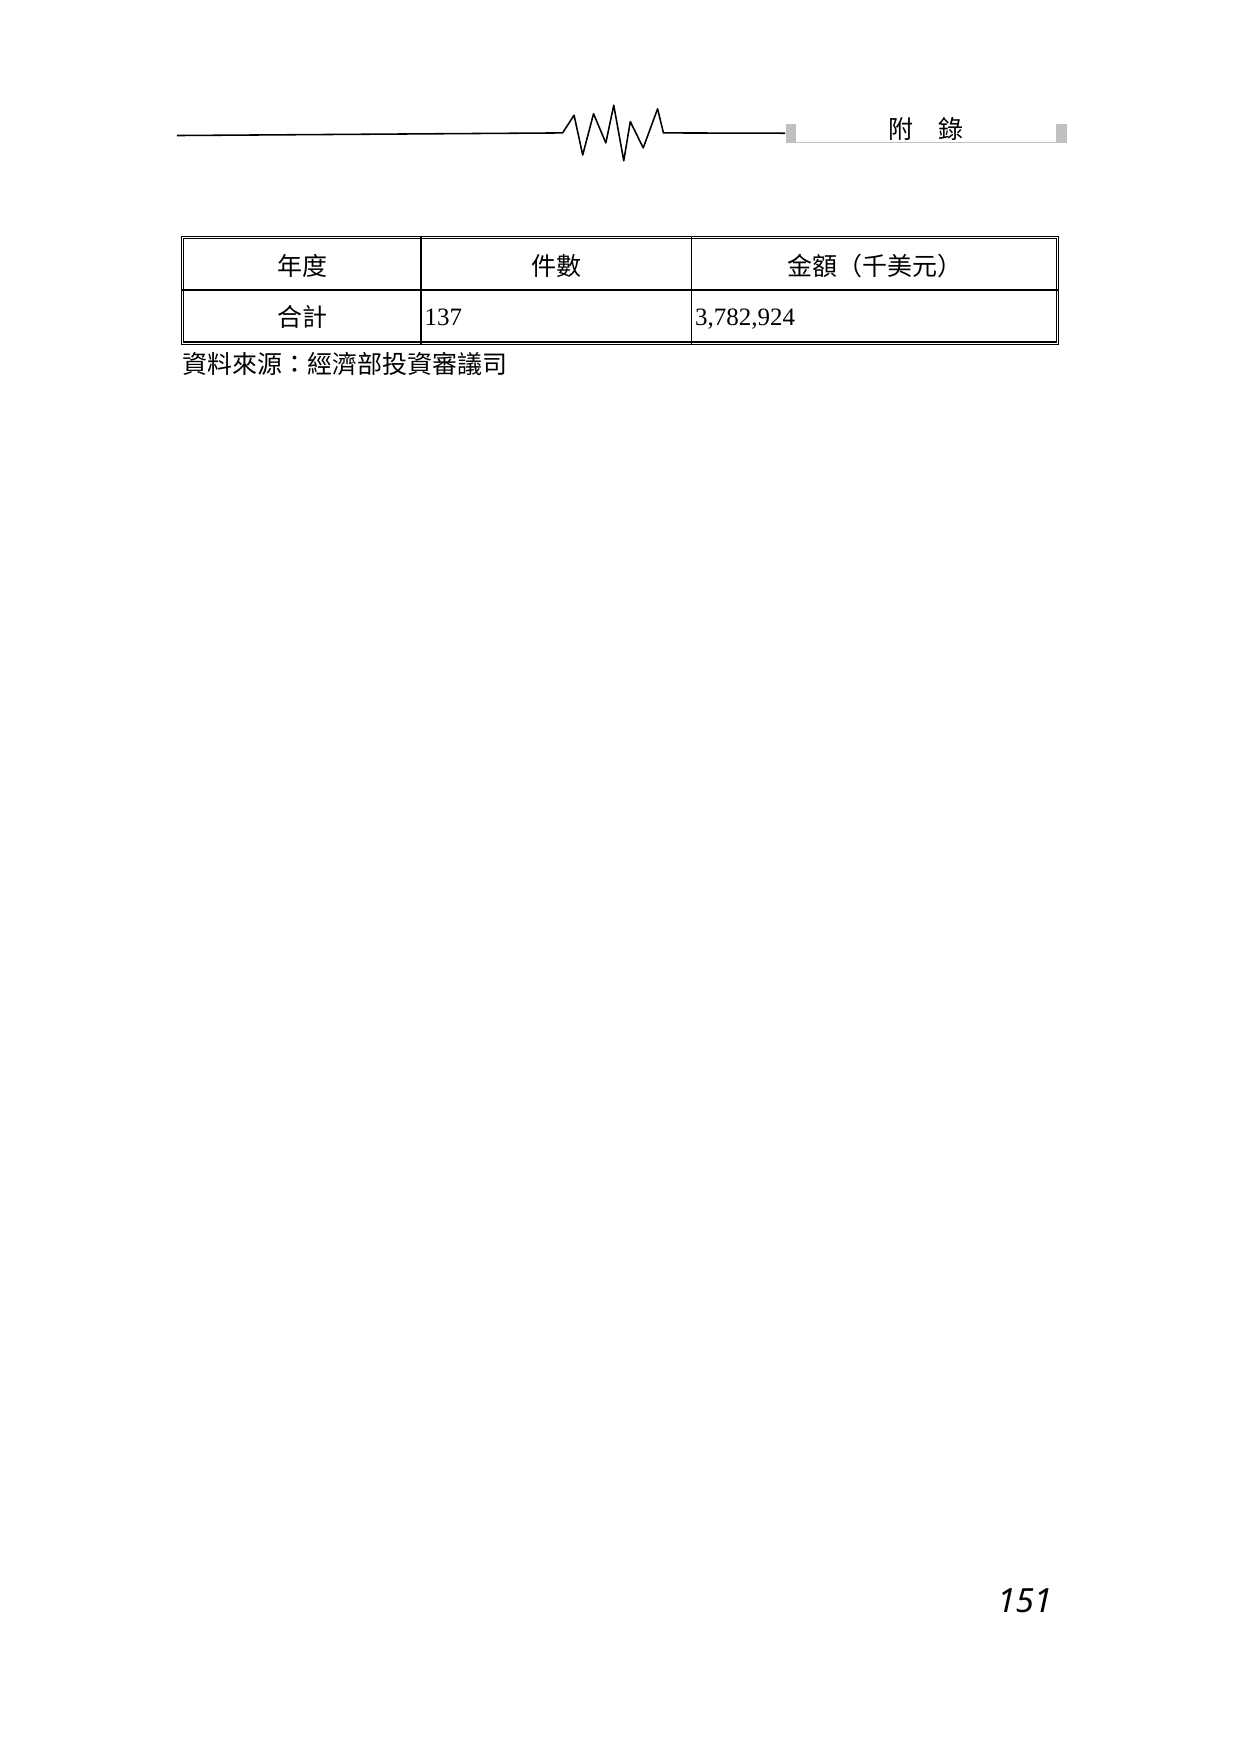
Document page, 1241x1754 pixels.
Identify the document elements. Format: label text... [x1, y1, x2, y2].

table_cell 3,782,924 [692, 291, 1056, 341]
table_cell 合計 [184, 291, 420, 341]
table_header 件數 [422, 239, 691, 289]
table_cell 137 [422, 291, 691, 341]
table_header 金額（千美元） [692, 239, 1056, 289]
text 資料來源：經濟部投資審議司 [183, 345, 1058, 381]
table_header 年度 [184, 239, 420, 289]
